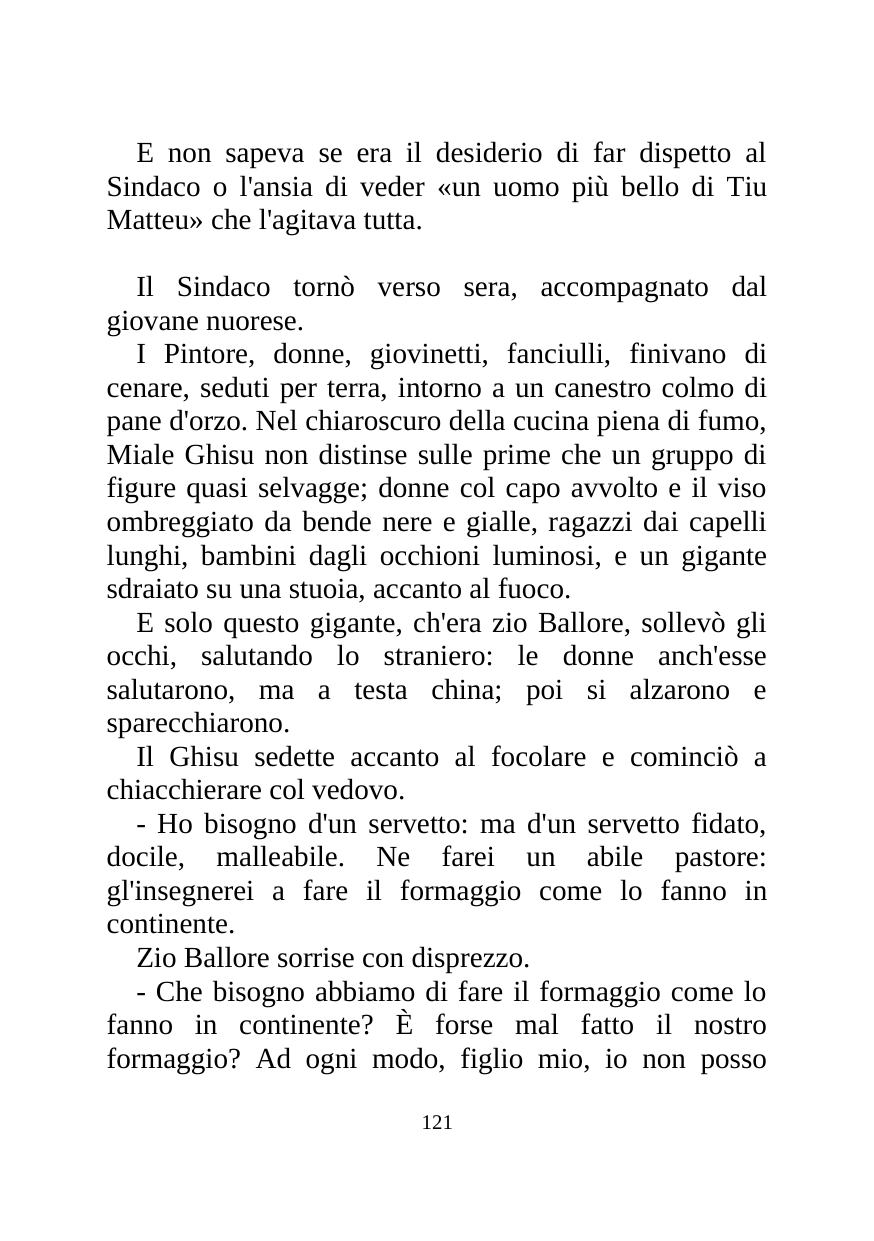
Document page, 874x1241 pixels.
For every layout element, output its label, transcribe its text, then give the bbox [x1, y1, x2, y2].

text I Pintore, donne, giovinetti, fanciulli, finivano di cenare, seduti per terra, intorno a un canestro colmo di pane d'orzo. Nel chiaroscuro della cucina piena di fumo, Miale Ghisu non distinse sulle prime che un gruppo di figure quasi selvagge; donne col capo avvolto e il viso ombreggiato da bende nere e gialle, ragazzi dai capelli lunghi, bambini dagli occhioni luminosi, e un gigante sdraiato su una stuoia, accanto al fuoco. [106, 336, 768, 605]
text - Ho bisogno d'un servetto: ma d'un servetto fidato, docile, malleabile. Ne farei un abile pastore: gl'insegnerei a fare il formaggio come lo fanno in continente. [106, 806, 768, 940]
text Zio Ballore sorrise con disprezzo. [106, 940, 768, 974]
text - Che bisogno abbiamo di fare il formaggio come lo fanno in continente? È forse mal fatto il nostro formaggio? Ad ogni modo, figlio mio, io non posso [106, 974, 768, 1074]
text E non sapeva se era il desiderio di far dispetto al Sindaco o l'ansia di veder «un uomo più bello di Tiu Matteu» che l'agitava tutta. [106, 135, 768, 236]
text Il Sindaco tornò verso sera, accompagnato dal giovane nuorese. [106, 269, 768, 336]
text Il Ghisu sedette accanto al focolare e cominciò a chiacchierare col vedovo. [106, 739, 768, 806]
text E solo questo gigante, ch'era zio Ballore, sollevò gli occhi, salutando lo straniero: le donne anch'esse salutarono, ma a testa china; poi si alzarono e sparecchiarono. [106, 605, 768, 739]
